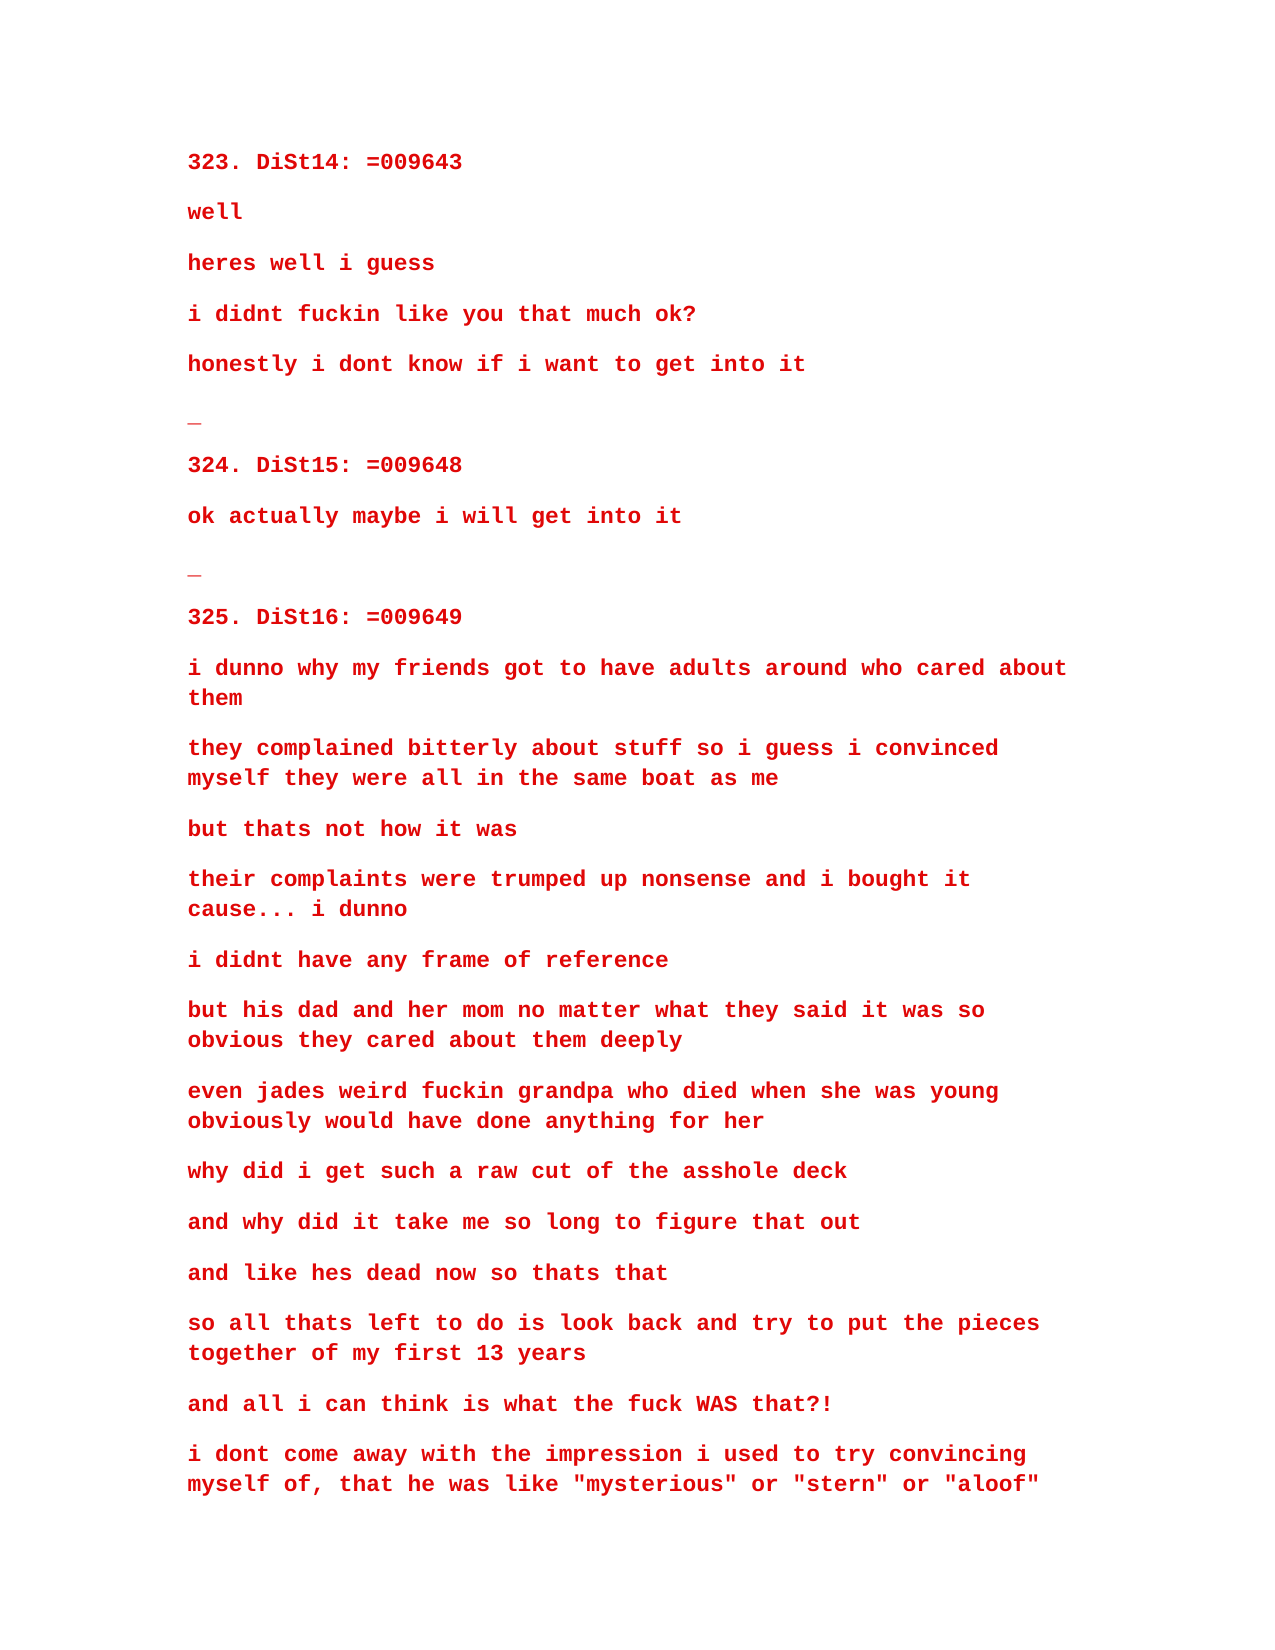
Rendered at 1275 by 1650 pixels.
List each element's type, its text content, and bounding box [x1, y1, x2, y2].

text honestly i dont know if i want to get into it [187, 352, 1087, 378]
text their complaints were trumped up nonsense and i bought it cause... i dunno [187, 868, 1087, 923]
text they complained bitterly about stuff so i guess i convinced myself they were all in the same boat as me [187, 737, 1087, 792]
text _ [187, 555, 1087, 581]
text why did i get such a raw cut of the asshole deck [187, 1159, 1087, 1186]
text well [187, 201, 1087, 227]
text i dont come away with the impression i used to try convincing myself of, that he was like "mysterious" or "stern" or "aloof" [187, 1442, 1087, 1498]
text even jades weird fuckin grandpa who died when she was young obviously would have done anything for her [187, 1079, 1087, 1135]
text heres well i guess [187, 251, 1087, 277]
text i dunno why my friends got to have adults around who cared about them [187, 656, 1087, 712]
text i didnt fuckin like you that much ok? [187, 302, 1087, 328]
text and all i can think is what the fuck WAS that?! [187, 1392, 1087, 1418]
text 325. DiSt16: =009649 [187, 606, 1087, 632]
text ok actually maybe i will get into it [187, 504, 1087, 530]
text 323. DiSt14: =009643 [187, 150, 1087, 176]
text but thats not how it was [187, 817, 1087, 843]
text so all thats left to do is look back and try to put the pieces together of my first 13 years [187, 1311, 1087, 1367]
text 324. DiSt15: =009648 [187, 454, 1087, 480]
text _ [187, 403, 1087, 429]
text and why did it take me so long to figure that out [187, 1210, 1087, 1236]
text but his dad and her mom no matter what they said it was so obvious they cared about them deeply [187, 999, 1087, 1054]
text and like hes dead now so thats that [187, 1261, 1087, 1287]
text i didnt have any frame of reference [187, 948, 1087, 974]
